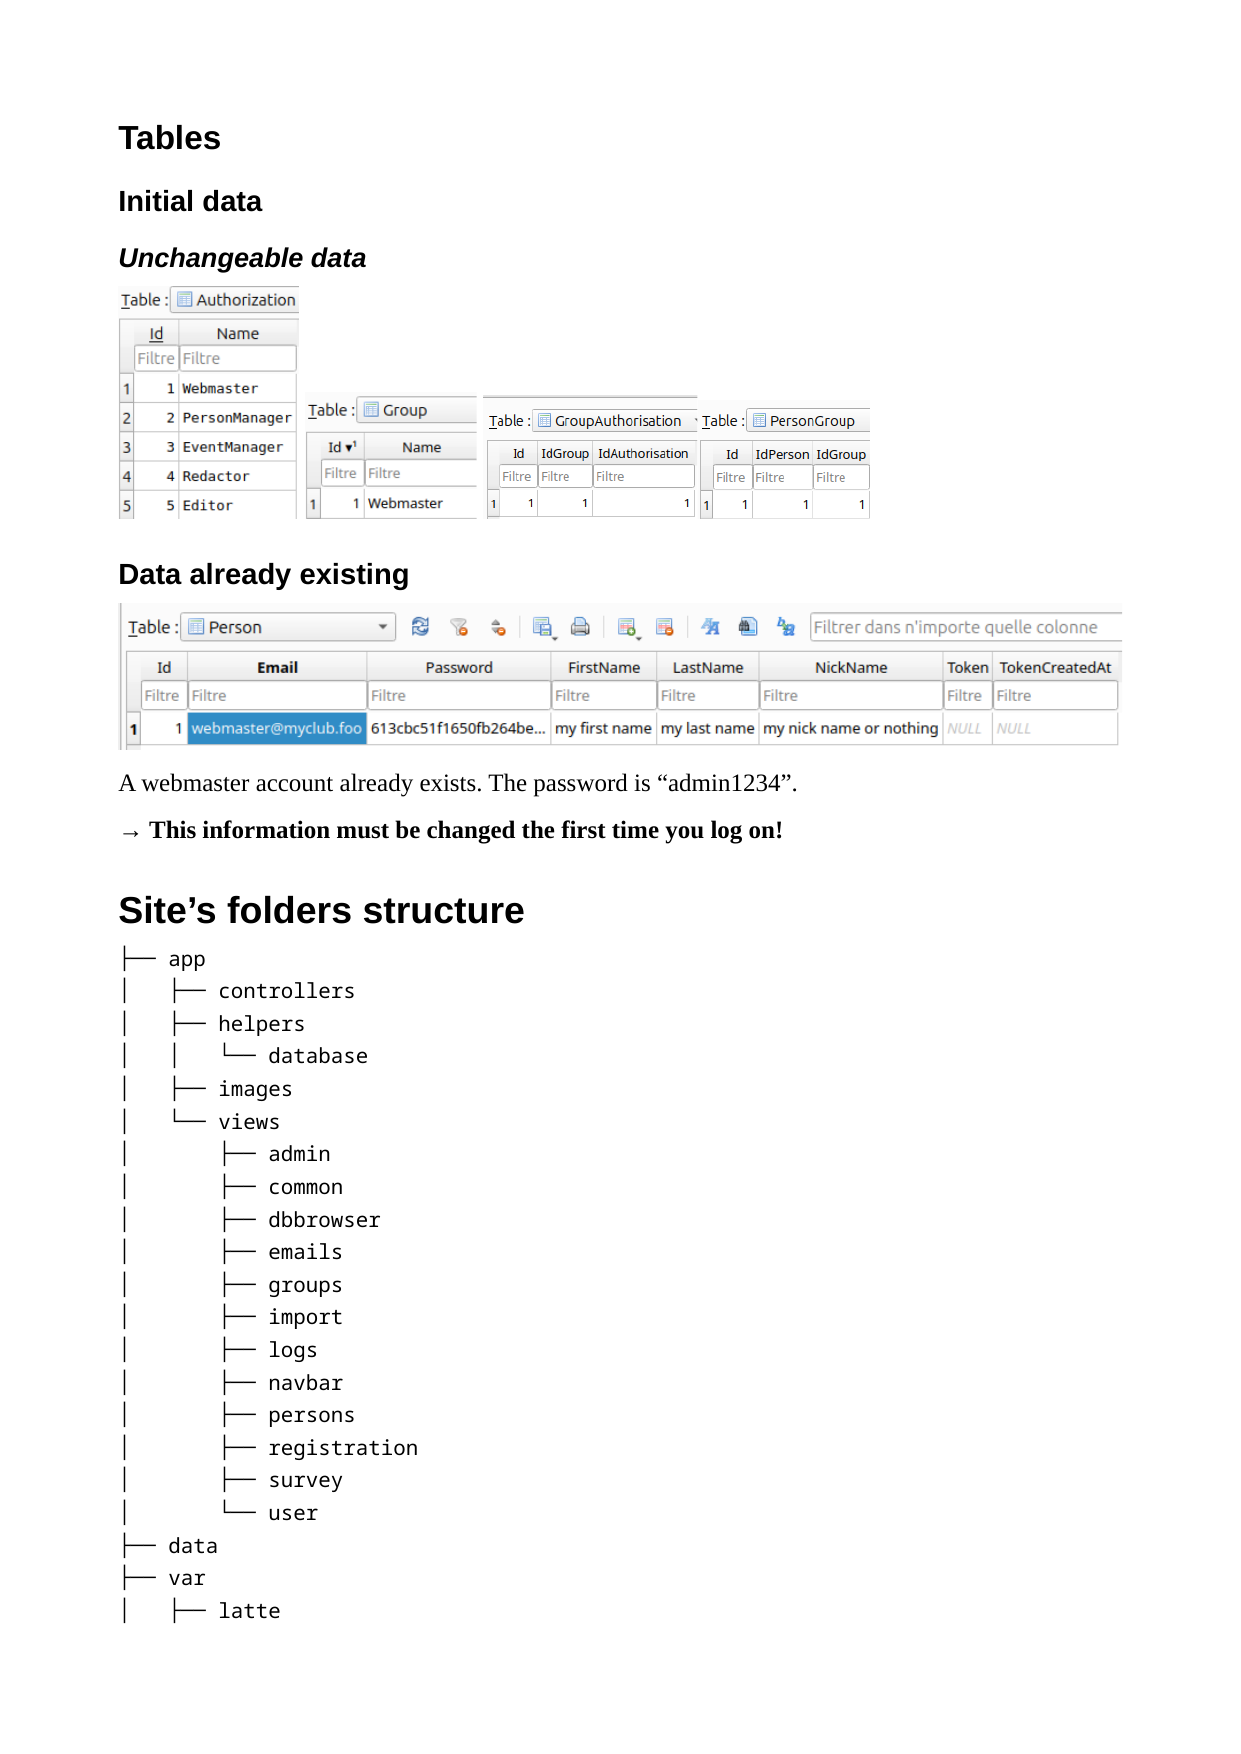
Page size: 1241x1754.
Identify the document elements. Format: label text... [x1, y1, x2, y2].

picture [118, 603, 1123, 750]
text │ ├── survey [118, 1466, 1122, 1494]
text │ ├── registration [118, 1433, 1122, 1461]
text │ ├── emails [118, 1237, 1122, 1266]
picture [118, 286, 299, 519]
text │ ├── dbbrowser [118, 1205, 1122, 1233]
text │ ├── controllers [118, 976, 1122, 1005]
text │ ├── logs [118, 1335, 1122, 1363]
subtitle Data already existing [118, 557, 1122, 591]
text │ └── user [118, 1498, 1122, 1527]
text → This information must be changed the first time you log on! [118, 816, 1122, 844]
picture [305, 392, 477, 519]
text │ ├── groups [118, 1270, 1122, 1298]
subtitle Tables [118, 118, 1122, 157]
text A webmaster account already exists. The password is “admin1234”. [118, 768, 1122, 797]
text │ ├── latte [118, 1596, 1122, 1624]
text ├── app [118, 944, 1122, 972]
text │ ├── admin [118, 1139, 1122, 1168]
subtitle Initial data [118, 184, 1122, 217]
text │ └── views [118, 1107, 1122, 1135]
text ├── data [118, 1531, 1122, 1559]
text │ ├── helpers [118, 1009, 1122, 1037]
text │ ├── images [118, 1074, 1122, 1103]
text │ ├── persons [118, 1400, 1122, 1429]
text │ ├── navbar [118, 1368, 1122, 1396]
text │ │ └── database [118, 1042, 1122, 1070]
text ├── var [118, 1563, 1122, 1592]
subtitle Unchangeable data [118, 242, 1122, 273]
picture [483, 395, 870, 519]
text │ ├── common [118, 1172, 1122, 1201]
text │ ├── import [118, 1302, 1122, 1331]
subtitle Site’s folders structure [118, 888, 1122, 931]
